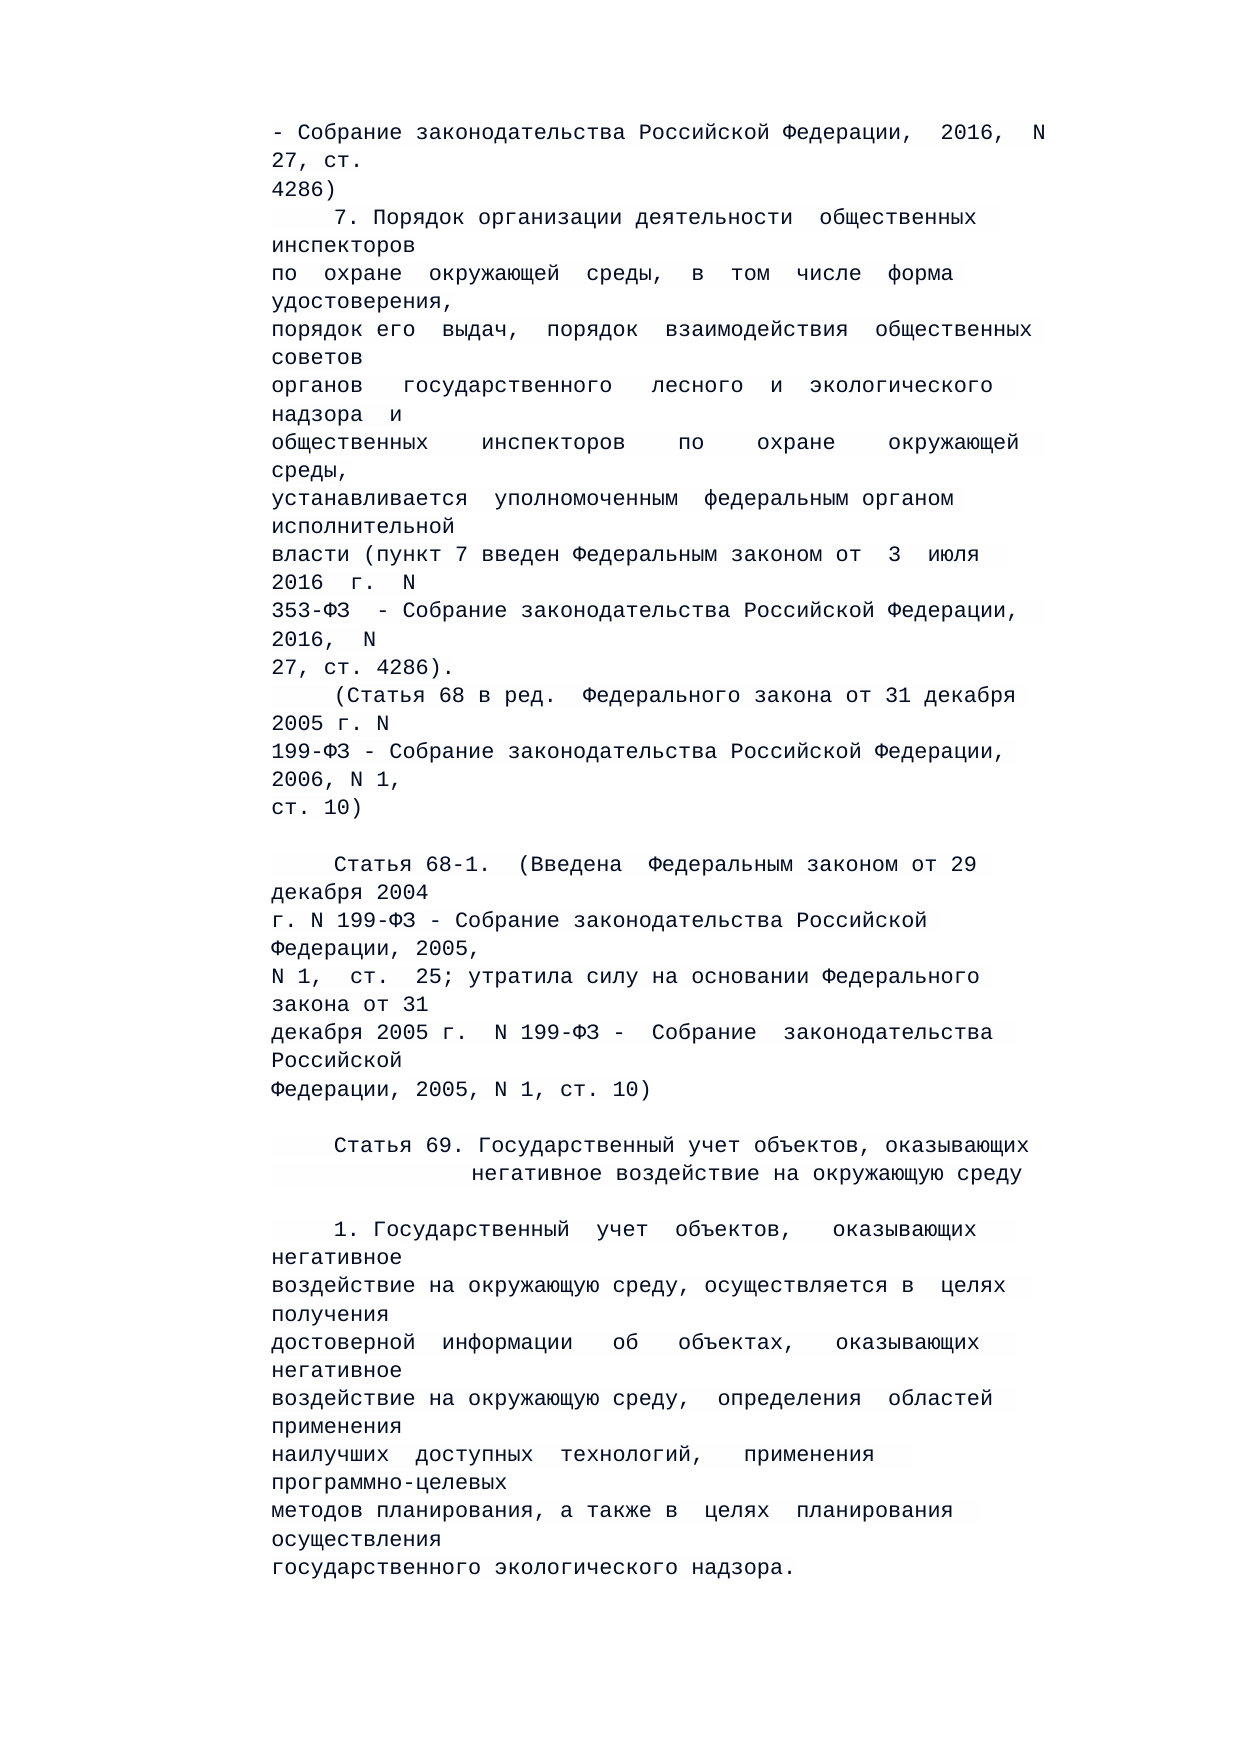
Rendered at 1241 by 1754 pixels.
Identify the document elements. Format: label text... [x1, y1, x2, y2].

text воздействие на окружающую среду, определения областей применения [271, 1384, 1058, 1440]
text государственного экологического надзора. [271, 1552, 1058, 1581]
text Статья 68-1. (Введена Федеральным законом от 29 декабря 2004 [271, 849, 1058, 906]
text наилучших доступных технологий, применения программно-целевых [271, 1440, 1058, 1496]
text 1. Государственный учет объектов, оказывающих негативное [271, 1215, 1058, 1271]
text ст. 10) [271, 793, 1058, 821]
text 4286) [271, 174, 1058, 202]
text 353-ФЗ - Собрание законодательства Российской Федерации, 2016, N [271, 596, 1058, 652]
text достоверной информации об объектах, оказывающих негативное [271, 1327, 1058, 1384]
text г. N 199-ФЗ - Собрание законодательства Российской Федерации, 2005, [271, 906, 1058, 962]
text 199-ФЗ - Собрание законодательства Российской Федерации, 2006, N 1, [271, 737, 1058, 793]
text устанавливается уполномоченным федеральным органом исполнительной [271, 484, 1058, 540]
text негативное воздействие на окружающую среду [271, 1159, 1058, 1187]
text воздействие на окружающую среду, осуществляется в целях получения [271, 1271, 1058, 1327]
text (Статья 68 в ред. Федерального закона от 31 декабря 2005 г. N [271, 681, 1058, 737]
text порядок его выдач, порядок взаимодействия общественных советов [271, 315, 1058, 371]
text декабря 2005 г. N 199-ФЗ - Собрание законодательства Российской [271, 1018, 1058, 1074]
text общественных инспекторов по охране окружающей среды, [271, 427, 1058, 484]
text 27, ст. 4286). [271, 652, 1058, 681]
text 7. Порядок организации деятельности общественных инспекторов [271, 202, 1058, 259]
text Федерации, 2005, N 1, ст. 10) [271, 1074, 1058, 1102]
text Статья 69. Государственный учет объектов, оказывающих [271, 1131, 1058, 1159]
text органов государственного лесного и экологического надзора и [271, 371, 1058, 427]
text власти (пункт 7 введен Федеральным законом от 3 июля 2016 г. N [271, 540, 1058, 596]
text N 1, ст. 25; утратила силу на основании Федерального закона от 31 [271, 962, 1058, 1018]
text по охране окружающей среды, в том числе форма удостоверения, [271, 259, 1058, 315]
text - Собрание законодательства Российской Федерации, 2016, N 27, ст. [271, 118, 1058, 174]
text методов планирования, а также в целях планирования осуществления [271, 1496, 1058, 1552]
